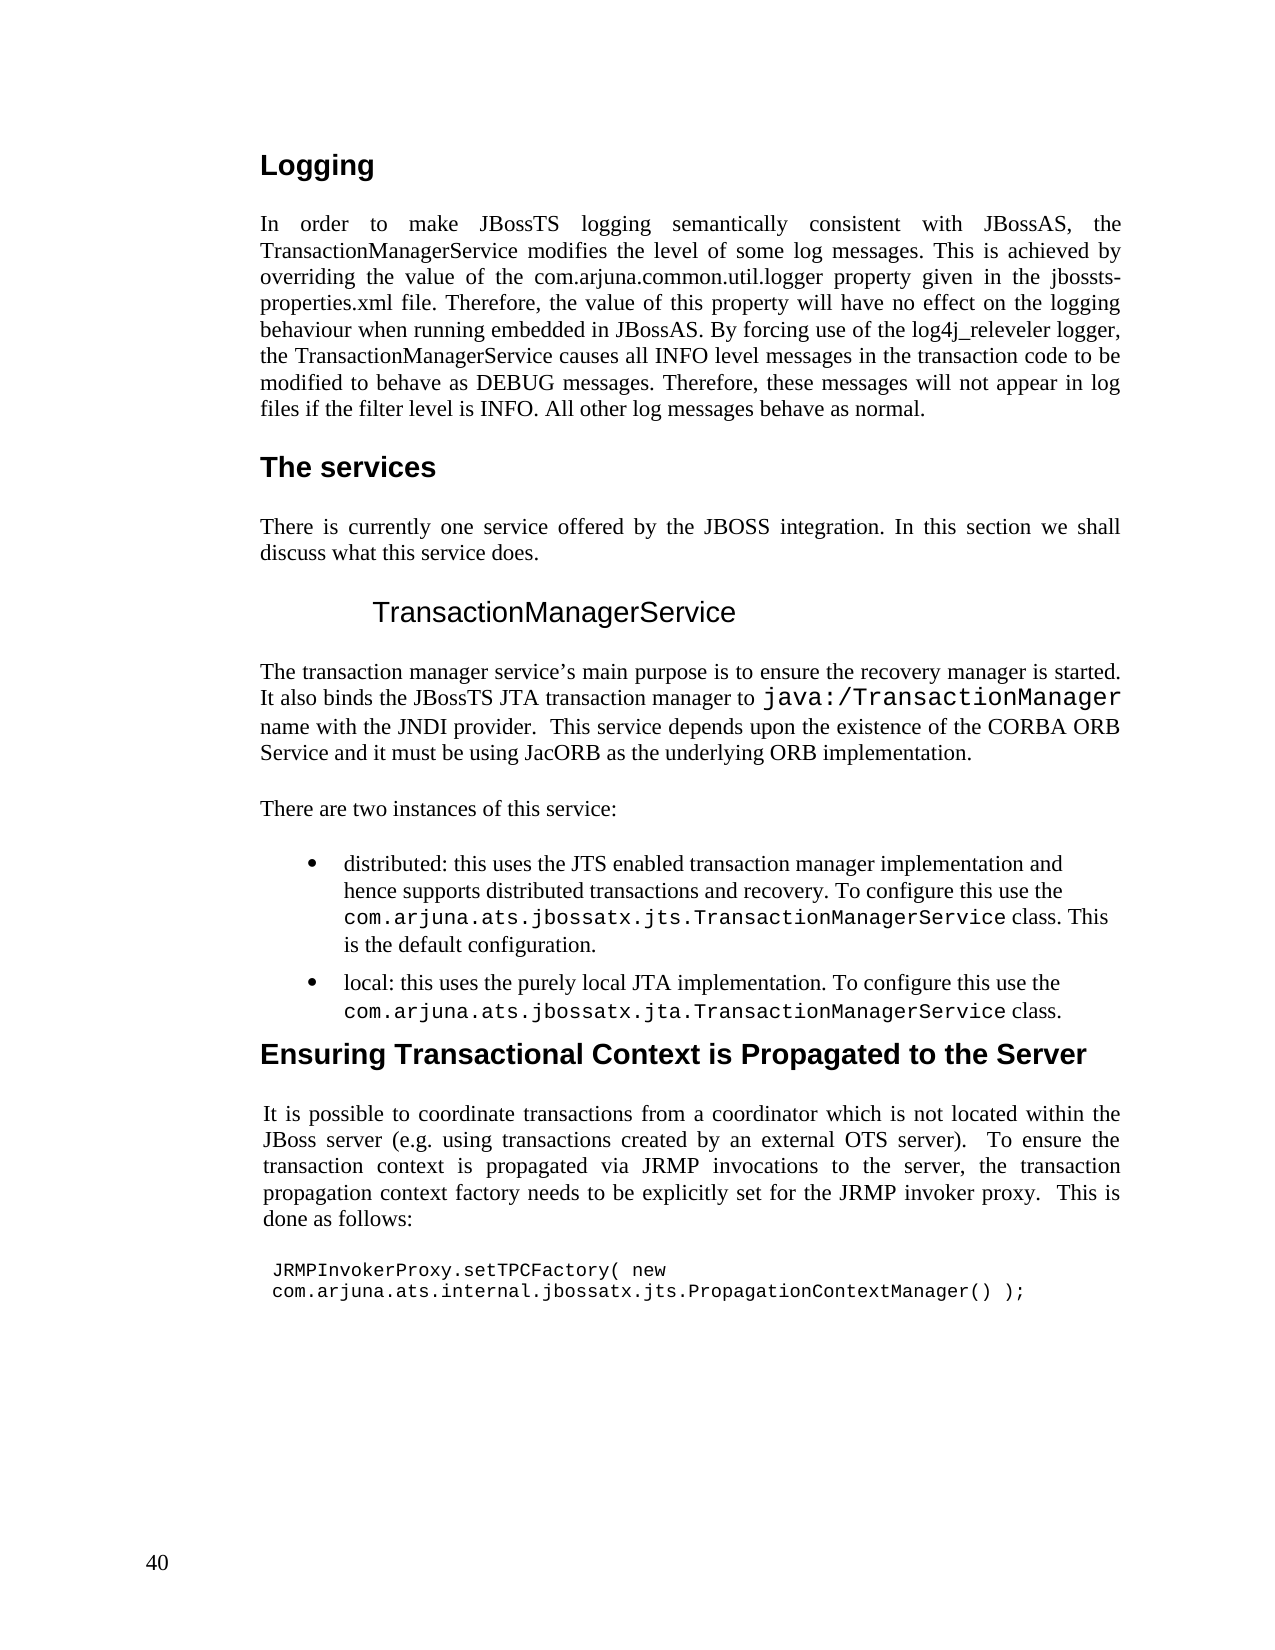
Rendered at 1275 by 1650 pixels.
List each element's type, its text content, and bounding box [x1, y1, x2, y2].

list distributed: this uses the JTS enabled transaction manager implementation and hence supports distributed transactions and recovery. To configure this use the com.arjuna.ats.jbossatx.jts.TransactionManagerService class. This is the default configuration. [308, 850, 1122, 957]
text In order to make JBossTS logging semantically consistent with JBossAS, the TransactionManagerService modifies the level of some log messages. This is achieved by overriding the value of the com.arjuna.common.util.logger property given in the jbossts-properties.xml file. Therefore, the value of this property will have no effect on the logging behaviour when running embedded in JBossAS. By forcing use of the log4j_releveler logger, the TransactionManagerService causes all INFO level messages in the transaction code to be modified to behave as DEBUG messages. Therefore, these messages will not appear in log files if the filter level is INFO. All other log messages behave as normal. [260, 210, 1122, 421]
text There are two instances of this service: [260, 795, 1122, 821]
text The transaction manager service’s main purpose is to ensure the recovery manager is started. It also binds the JBossTS JTA transaction manager to java:/TransactionManager name with the JNDI provider. This service depends upon the existence of the CORBA ORB Service and it must be using JacORB as the underlying ORB implementation. [260, 658, 1122, 766]
text JRMPInvokerProxy.setTPCFactory( new com.arjuna.ats.internal.jbossatx.jts.PropagationContextManager() ); [272, 1261, 1122, 1303]
subtitle The services [148, 450, 1122, 484]
text There is currently one service offered by the JBOSS integration. In this section we shall discuss what this service does. [260, 513, 1122, 566]
subtitle Ensuring Transactional Context is Propagated to the Server [148, 1037, 1122, 1071]
text It is possible to coordinate transactions from a coordinator which is not located within the JBoss server (e.g. using transactions created by an external OTS server). To ensure the transaction context is propagated via JRMP invocations to the server, the transaction propagation context factory needs to be explicitly set for the JRMP invoker proxy. This is done as follows: [263, 1100, 1122, 1232]
subtitle Logging [148, 148, 1122, 181]
subtitle TransactionManagerService [148, 595, 1122, 628]
list local: this uses the purely local JTA implementation. To configure this use the com.arjuna.ats.jbossatx.jta.TransactionManagerService class. [308, 969, 1122, 1025]
